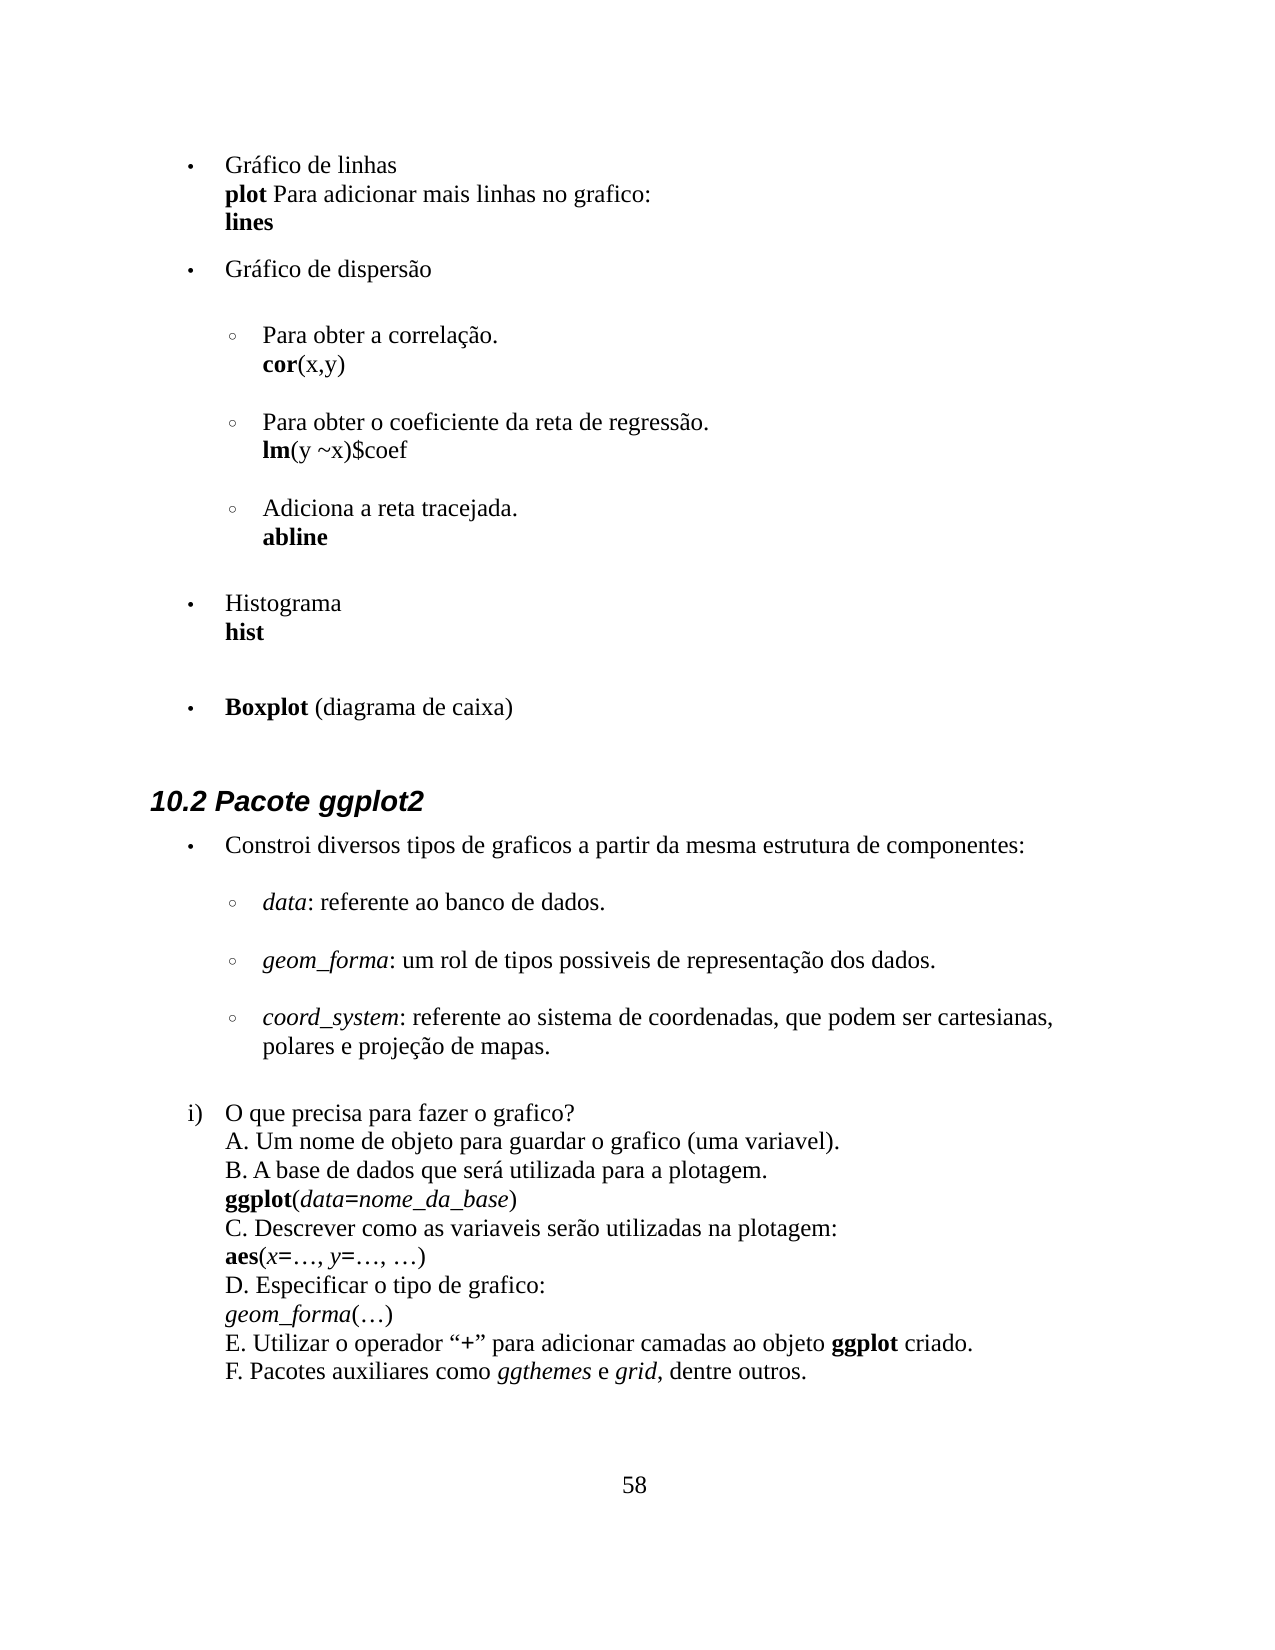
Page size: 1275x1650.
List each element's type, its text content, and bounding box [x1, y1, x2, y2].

list Adiciona a reta tracejada. abline [225, 493, 1125, 579]
list Para obter o coeficiente da reta de regressão. lm(y ~x)$coef [225, 407, 1125, 493]
list geom_forma: um rol de tipos possiveis de representação dos dados. [225, 945, 1125, 1002]
list Para obter a correlação. cor(x,y) [225, 321, 1125, 407]
list Gráfico de dispersão [187, 254, 1125, 312]
list Histograma hist [187, 588, 1125, 674]
list Boxplot (diagrama de caixa) [187, 692, 1125, 750]
list O que precisa para fazer o grafico? A. Um nome de objeto para guardar o grafico (uma variavel). B. A base de dados que será utilizada para a plotagem. ggplot(data=nome_da_base) C. Descrever como as variaveis serão utilizadas na plotagem: aes(x=…, y=…, …) D. Especificar o tipo de grafico: geom_forma(…) E. Utilizar o operador “+” para adicionar camadas ao objeto ggplot criado. F. Pacotes auxiliares como ggthemes e grid, dentre outros. [187, 1098, 1125, 1414]
list Constroi diversos tipos de graficos a partir da mesma estrutura de componentes: [187, 830, 1125, 887]
list coord_system: referente ao sistema de coordenadas, que podem ser cartesianas, polares e projeção de mapas. [225, 1002, 1125, 1089]
list data: referente ao banco de dados. [225, 887, 1125, 945]
subtitle 10.2 Pacote ggplot2 [150, 784, 1125, 817]
list Gráfico de linhas plot Para adicionar mais linhas no grafico: lines [187, 150, 1125, 236]
